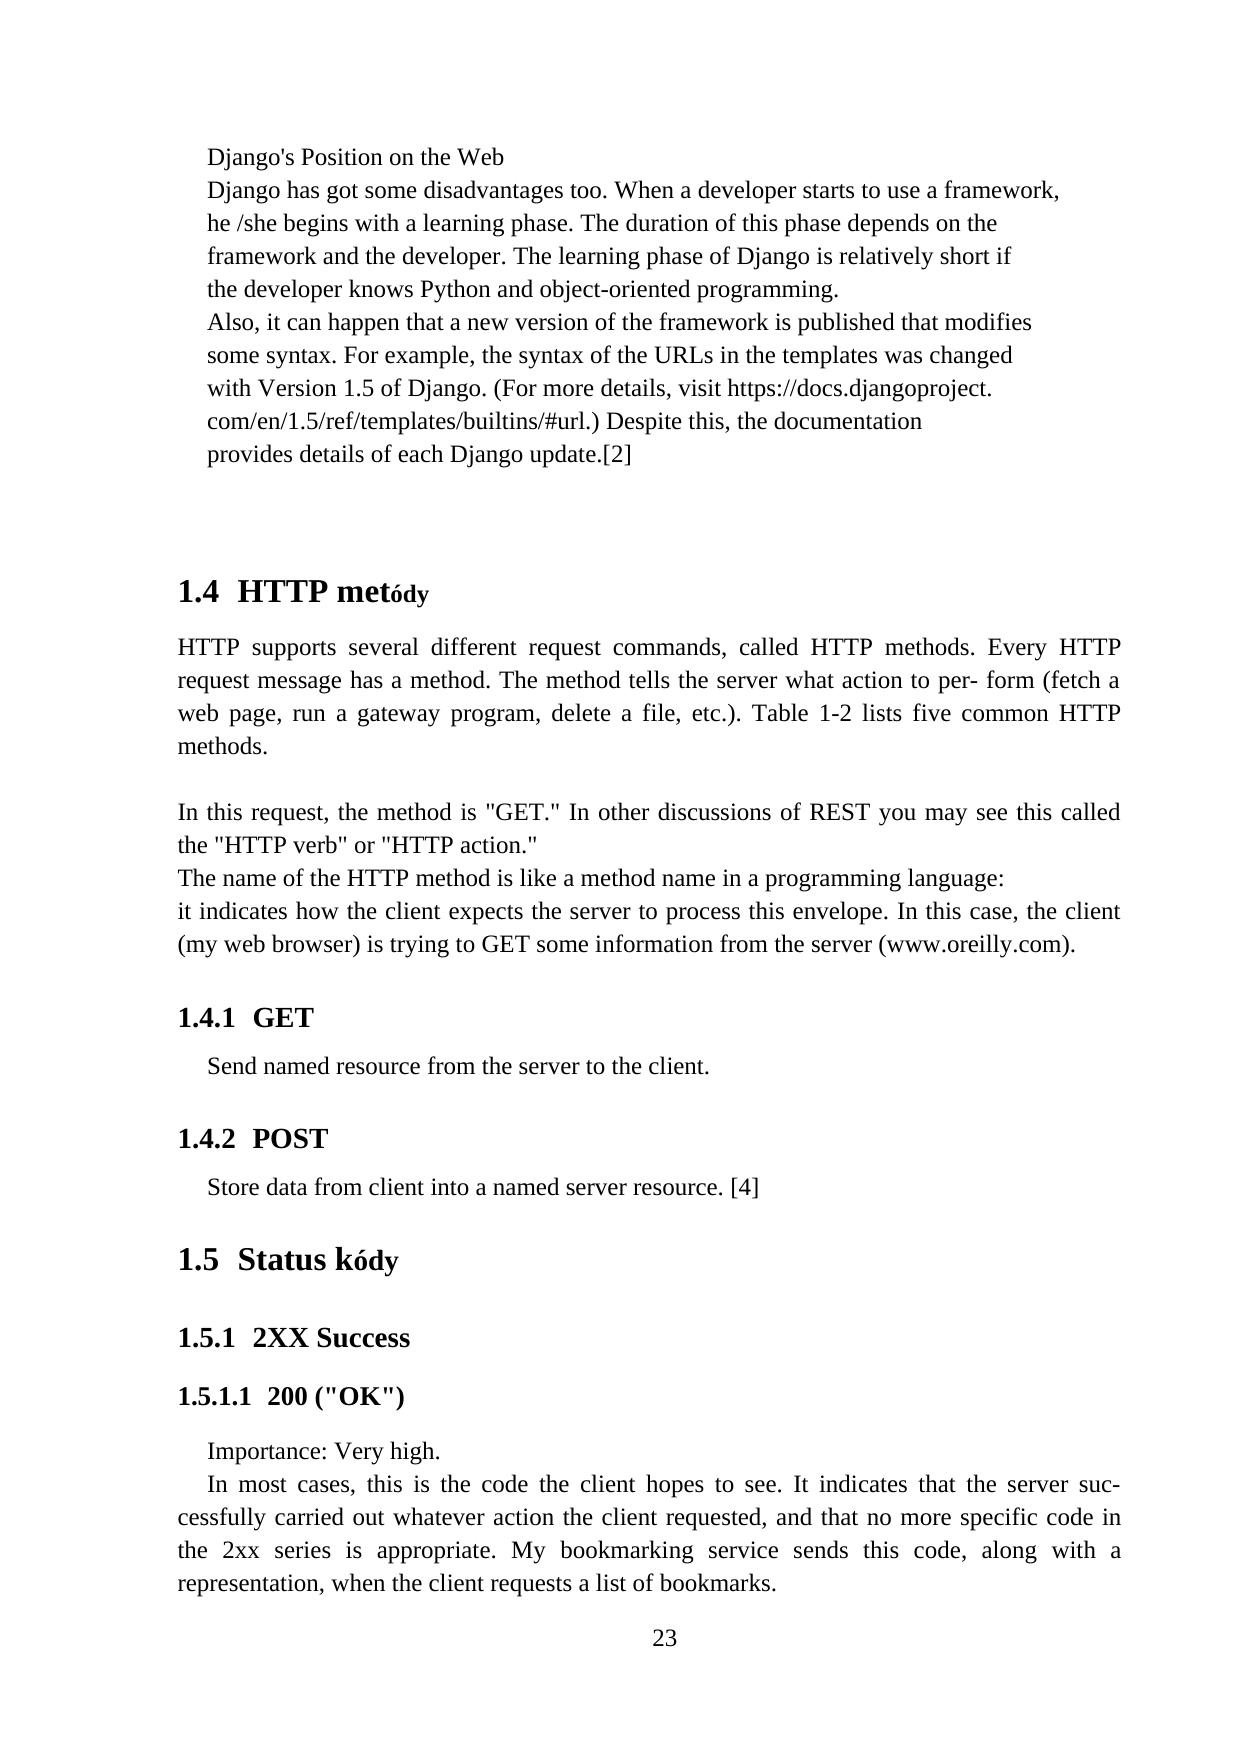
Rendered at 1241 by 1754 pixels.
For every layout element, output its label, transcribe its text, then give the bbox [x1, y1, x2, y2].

text he /she begins with a learning phase. The duration of this phase depends on the [177, 208, 1122, 237]
subtitle POST [177, 1121, 1122, 1155]
text the developer knows Python and object-oriented programming. [177, 274, 1122, 303]
subtitle HTTP metódy [177, 571, 1122, 610]
text it indicates how the client expects the server to process this envelope. In this case, the client (my web browser) is trying to GET some information from the server (www.oreilly.com). [177, 896, 1122, 958]
text Send named resource from the server to the client. [177, 1051, 1122, 1079]
text Store data from client into a named server resource. [4] [177, 1172, 1122, 1201]
text In most cases, this is the code the client hopes to see. It indicates that the server suc- cessfully carried out whatever action the client requested, and that no more specific code in the 2xx series is appropriate. My bookmarking service sends this code, along with a representation, when the client requests a list of bookmarks. [177, 1469, 1122, 1597]
subtitle GET [177, 1000, 1122, 1033]
text some syntax. For example, the syntax of the URLs in the templates was changed [177, 340, 1122, 369]
subtitle 200 ("OK") [177, 1380, 1122, 1411]
text with Version 1.5 of Django. (For more details, visit https://docs.djangoproject. [177, 373, 1122, 402]
text framework and the developer. The learning phase of Django is relatively short if [177, 241, 1122, 269]
text provides details of each Django update.[2] [177, 439, 1122, 468]
text In this request, the method is "GET." In other discussions of REST you may see this called the "HTTP verb" or "HTTP action." [177, 797, 1122, 859]
text Django has got some disadvantages too. When a developer starts to use a framework, [177, 175, 1122, 203]
text Importance: Very high. [177, 1436, 1122, 1465]
text com/en/1.5/ref/templates/builtins/#url.) Despite this, the documentation [177, 406, 1122, 435]
text Also, it can happen that a new version of the framework is published that modifies [177, 307, 1122, 336]
subtitle Status kódy [177, 1239, 1122, 1277]
text Django's Position on the Web [177, 142, 1122, 171]
text HTTP supports several different request commands, called HTTP methods. Every HTTP request message has a method. The method tells the server what action to per- form (fetch a web page, run a gateway program, delete a file, etc.). Table 1-2 lists five common HTTP methods. [177, 632, 1122, 760]
subtitle 2XX Success [177, 1320, 1122, 1354]
text The name of the HTTP method is like a method name in a programming language: [177, 863, 1122, 892]
